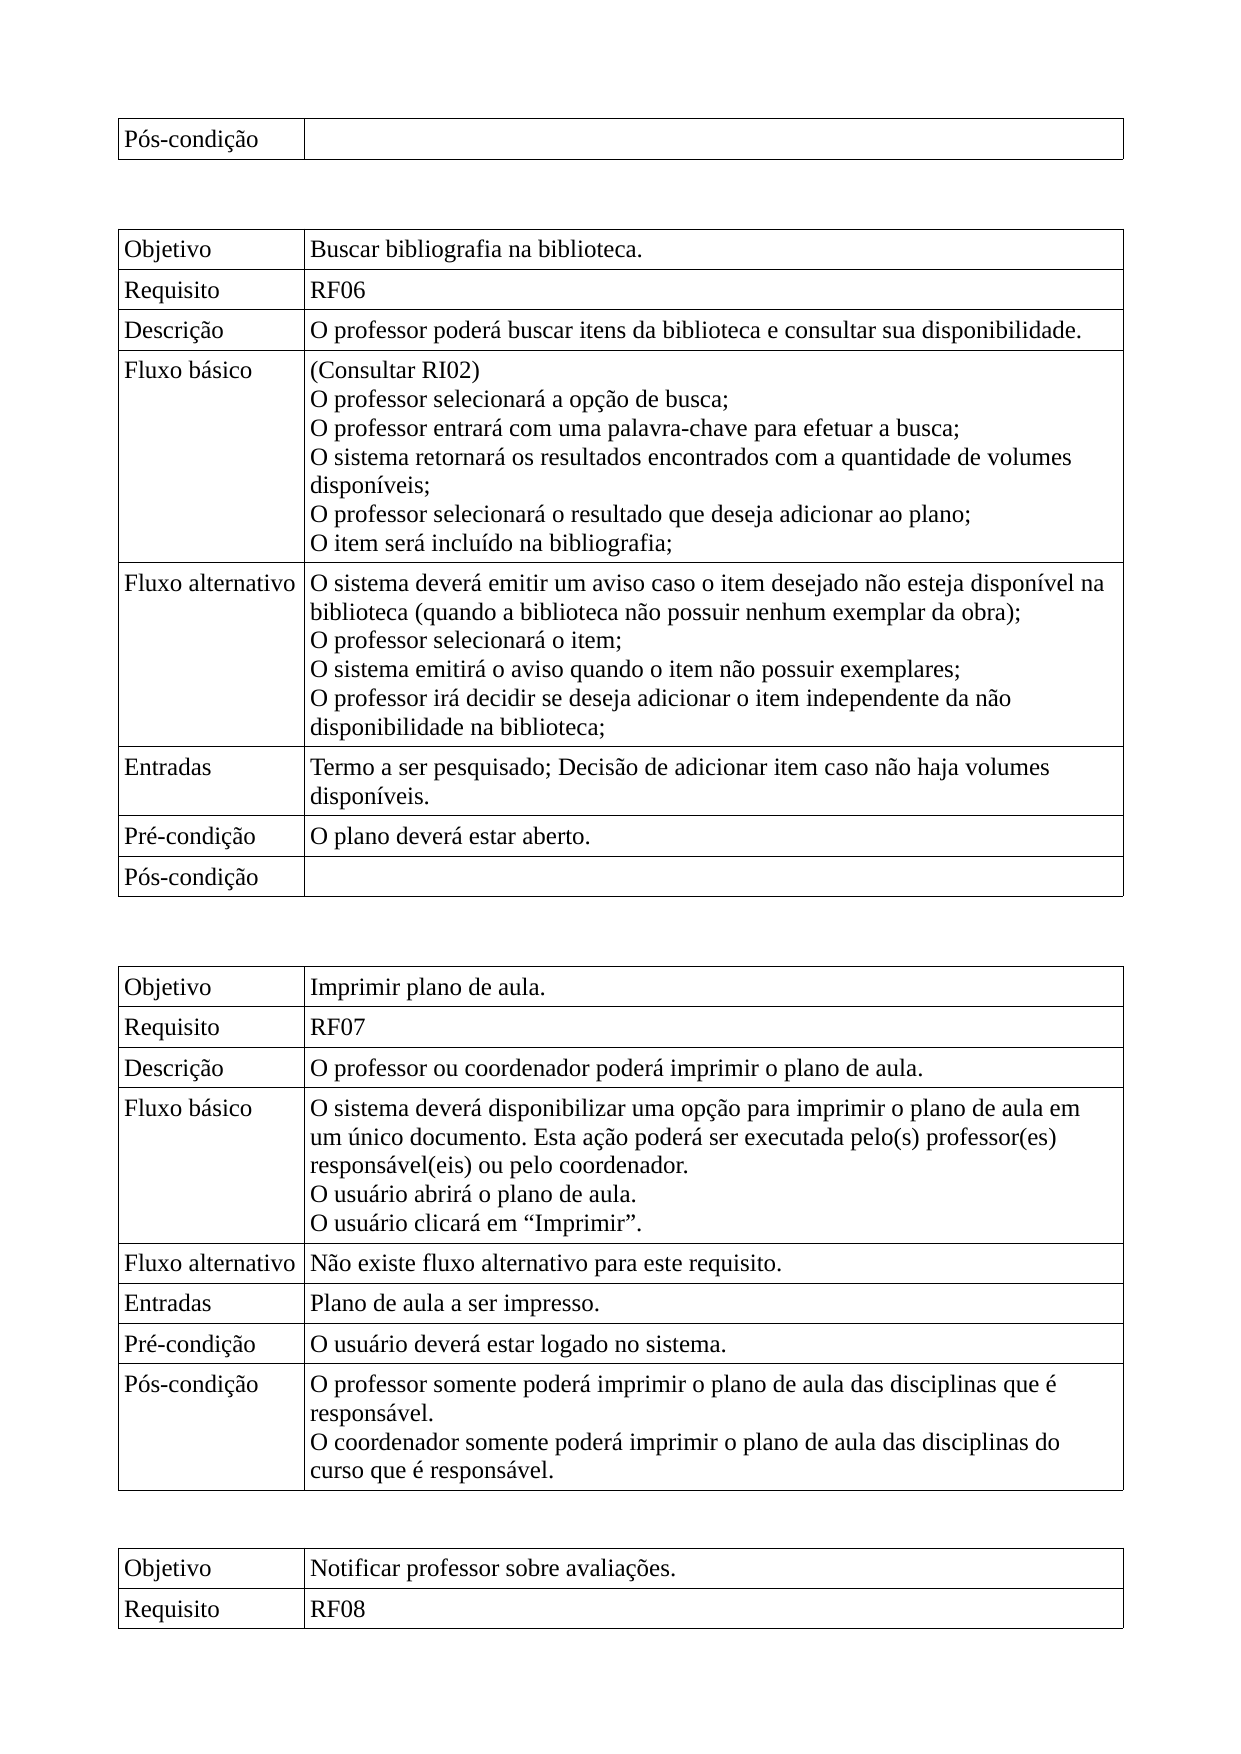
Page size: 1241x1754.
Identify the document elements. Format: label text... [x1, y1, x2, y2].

table_header Notificar professor sobre avaliações. [305, 1549, 1123, 1588]
table_cell Pré-condição [119, 816, 304, 856]
table_cell Descrição [119, 1048, 304, 1087]
table_cell RF08 [305, 1589, 1123, 1628]
table_cell Pós-condição [119, 119, 304, 158]
table_cell Plano de aula a ser impresso. [305, 1284, 1123, 1323]
table_header Buscar bibliografia na biblioteca. [305, 230, 1123, 269]
table_cell O sistema deverá emitir um aviso caso o item desejado não esteja disponível na biblioteca (quando a biblioteca não possuir nenhum exemplar da obra); O professor selecionará o item; O sistema emitirá o aviso quando o item não possuir exemplares; O professor irá decidir se deseja adicionar o item independente da não disponibilidade na biblioteca; [305, 563, 1123, 746]
table_cell Não existe fluxo alternativo para este requisito. [305, 1244, 1123, 1283]
table_cell RF07 [305, 1007, 1123, 1047]
table_cell O plano deverá estar aberto. [305, 816, 1123, 856]
table_cell Termo a ser pesquisado; Decisão de adicionar item caso não haja volumes disponíveis. [305, 747, 1123, 815]
table_header Objetivo [119, 967, 304, 1006]
table_cell Pós-condição [119, 857, 304, 896]
table_cell O usuário deverá estar logado no sistema. [305, 1324, 1123, 1363]
table_header Imprimir plano de aula. [305, 967, 1123, 1006]
table_cell Pré-condição [119, 1324, 304, 1363]
table_cell RF06 [305, 270, 1123, 309]
table_cell Pós-condição [119, 1364, 304, 1490]
table_cell Entradas [119, 747, 304, 815]
table_header Objetivo [119, 230, 304, 269]
table_header Objetivo [119, 1549, 304, 1588]
table_cell O sistema deverá disponibilizar uma opção para imprimir o plano de aula em um único documento. Esta ação poderá ser executada pelo(s) professor(es) responsável(eis) ou pelo coordenador. O usuário abrirá o plano de aula. O usuário clicará em “Imprimir”. [305, 1088, 1123, 1242]
table_cell Requisito [119, 1007, 304, 1047]
table_cell [305, 119, 1123, 158]
table_cell (Consultar RI02) O professor selecionará a opção de busca; O professor entrará com uma palavra-chave para efetuar a busca; O sistema retornará os resultados encontrados com a quantidade de volumes disponíveis; O professor selecionará o resultado que deseja adicionar ao plano; O item será incluído na bibliografia; [305, 351, 1123, 562]
table_cell Descrição [119, 310, 304, 349]
table_cell Requisito [119, 1589, 304, 1628]
table_cell Fluxo alternativo [119, 1244, 304, 1283]
table_cell O professor ou coordenador poderá imprimir o plano de aula. [305, 1048, 1123, 1087]
table_cell O professor somente poderá imprimir o plano de aula das disciplinas que é responsável. O coordenador somente poderá imprimir o plano de aula das disciplinas do curso que é responsável. [305, 1364, 1123, 1490]
table_cell Requisito [119, 270, 304, 309]
table_cell Fluxo alternativo [119, 563, 304, 746]
table_cell Fluxo básico [119, 1088, 304, 1242]
table_cell O professor poderá buscar itens da biblioteca e consultar sua disponibilidade. [305, 310, 1123, 349]
table_cell [305, 857, 1123, 896]
table_cell Entradas [119, 1284, 304, 1323]
table_cell Fluxo básico [119, 351, 304, 562]
